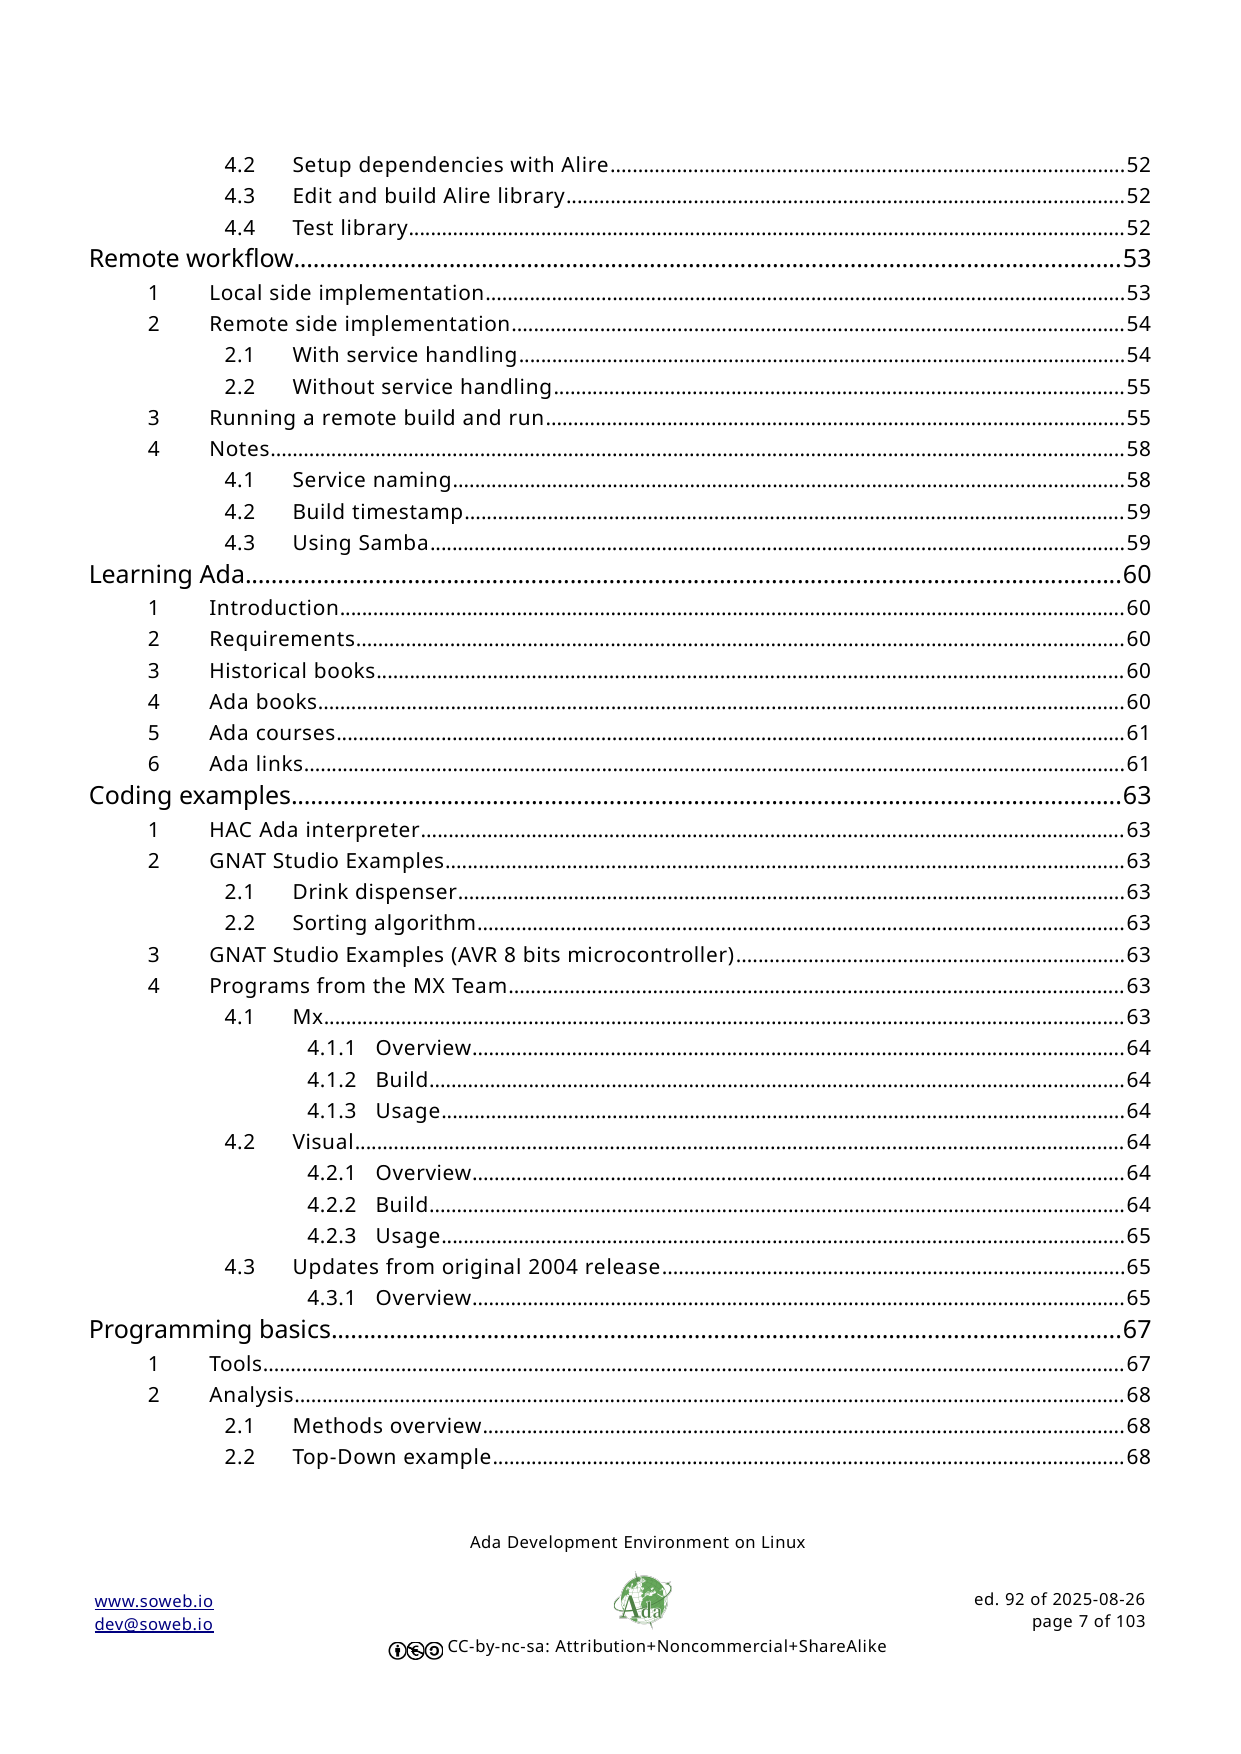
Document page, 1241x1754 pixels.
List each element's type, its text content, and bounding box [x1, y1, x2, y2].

text Coding examples 63 [88, 778, 1152, 812]
text 4.3 Updates from original 2004 release 65 [224, 1249, 1152, 1281]
text 1 Local side implementation 53 [148, 275, 1152, 307]
text 2 Requirements 60 [148, 622, 1152, 653]
text 2.1 With service handling 54 [224, 338, 1152, 369]
text Learning Ada 60 [88, 557, 1152, 591]
text 4.2.1 Overview 64 [307, 1156, 1152, 1187]
text 1 HAC Ada interpreter 63 [148, 812, 1152, 843]
text 2.2 Sorting algorithm 63 [224, 906, 1152, 937]
text 2 Analysis 68 [148, 1377, 1152, 1408]
text 1 Introduction 60 [148, 591, 1152, 622]
text Remote workflow 53 [88, 241, 1152, 275]
picture [388, 1642, 443, 1660]
text 3 GNAT Studio Examples (AVR 8 bits microcontroller) 63 [148, 937, 1152, 968]
text 5 Ada courses 61 [148, 716, 1152, 747]
text 4.2.3 Usage 65 [307, 1218, 1152, 1249]
text 2 Remote side implementation 54 [148, 307, 1152, 338]
text 4.2.2 Build 64 [307, 1187, 1152, 1218]
text 4.3.1 Overview 65 [307, 1281, 1152, 1312]
text 2.2 Without service handling 55 [224, 369, 1152, 400]
text 2.1 Drink dispenser 63 [224, 874, 1152, 906]
text 4.1.1 Overview 64 [307, 1031, 1152, 1062]
picture [613, 1571, 672, 1630]
text 4 Programs from the MX Team 63 [148, 968, 1152, 999]
text 4.3 Using Samba 59 [224, 525, 1152, 557]
text 4 Notes 58 [148, 432, 1152, 463]
text 2 GNAT Studio Examples 63 [148, 843, 1152, 874]
text 4.2 Build timestamp 59 [224, 494, 1152, 525]
text 4.3 Edit and build Alire library 52 [224, 179, 1152, 210]
text 4.1 Service naming 58 [224, 463, 1152, 494]
text 6 Ada links 61 [148, 747, 1152, 778]
text 2.2 Top-Down example 68 [224, 1440, 1152, 1471]
text 4.1.3 Usage 64 [307, 1093, 1152, 1124]
text 4.4 Test library 52 [224, 210, 1152, 241]
text 1 Tools 67 [148, 1346, 1152, 1377]
text 4 Ada books 60 [148, 684, 1152, 716]
text 4.1 Mx 63 [224, 999, 1152, 1031]
text 3 Historical books 60 [148, 653, 1152, 684]
text 4.2 Setup dependencies with Alire 52 [224, 148, 1152, 179]
text 4.1.2 Build 64 [307, 1062, 1152, 1093]
text 2.1 Methods overview 68 [224, 1408, 1152, 1440]
text 4.2 Visual 64 [224, 1124, 1152, 1156]
text Programming basics 67 [88, 1312, 1152, 1346]
text 3 Running a remote build and run 55 [148, 400, 1152, 432]
